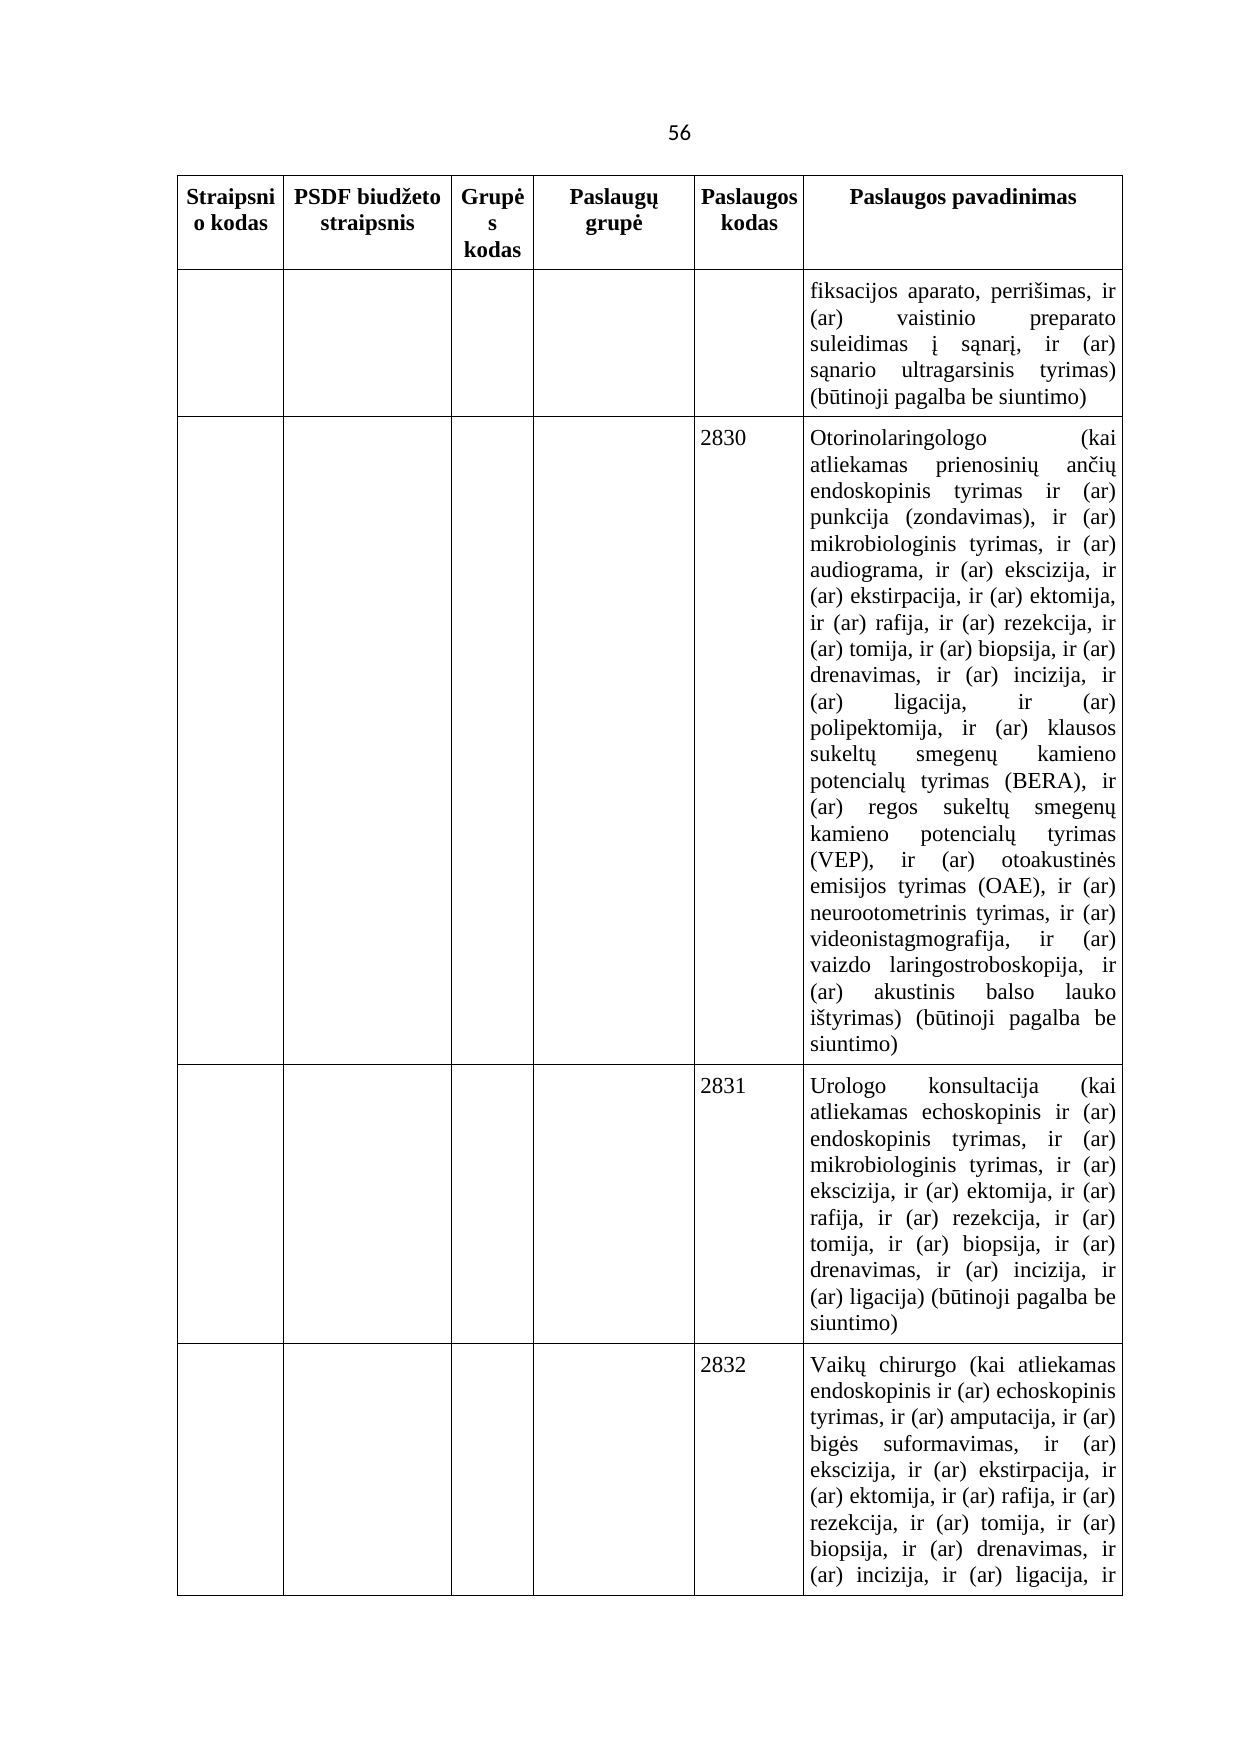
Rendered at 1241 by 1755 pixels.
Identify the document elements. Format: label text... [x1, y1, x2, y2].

table_cell 2830 [695, 417, 803, 1064]
table_header Paslaugos pavadinimas [804, 176, 1122, 269]
table_cell [534, 1065, 694, 1343]
table_cell [452, 1065, 533, 1343]
table_header PSDF biudžeto straipsnis [284, 176, 451, 269]
table_cell 2832 [695, 1344, 803, 1595]
table_cell Urologo konsultacija (kai atliekamas echoskopinis ir (ar) endoskopinis tyrimas, ir (ar) mikrobiologinis tyrimas, ir (ar) ekscizija, ir (ar) ektomija, ir (ar) rafija, ir (ar) rezekcija, ir (ar) tomija, ir (ar) biopsija, ir (ar) drenavimas, ir (ar) incizija, ir (ar) ligacija) (būtinoji pagalba be siuntimo) [804, 1065, 1122, 1343]
table_cell [178, 417, 283, 1064]
table_cell Otorinolaringologo (kai atliekamas prienosinių ančių endoskopinis tyrimas ir (ar) punkcija (zondavimas), ir (ar) mikrobiologinis tyrimas, ir (ar) audiograma, ir (ar) ekscizija, ir (ar) ekstirpacija, ir (ar) ektomija, ir (ar) rafija, ir (ar) rezekcija, ir (ar) tomija, ir (ar) biopsija, ir (ar) drenavimas, ir (ar) incizija, ir (ar) ligacija, ir (ar) polipektomija, ir (ar) klausos sukeltų smegenų kamieno potencialų tyrimas (BERA), ir (ar) regos sukeltų smegenų kamieno potencialų tyrimas (VEP), ir (ar) otoakustinės emisijos tyrimas (OAE), ir (ar) neurootometrinis tyrimas, ir (ar) videonistagmografija, ir (ar) vaizdo laringostroboskopija, ir (ar) akustinis balso lauko ištyrimas) (būtinoji pagalba be siuntimo) [804, 417, 1122, 1064]
table_cell [178, 270, 283, 416]
table_cell [534, 270, 694, 416]
table_cell [178, 1065, 283, 1343]
table_header Grupės kodas [452, 176, 533, 269]
table_cell [452, 1344, 533, 1595]
table_cell [284, 417, 451, 1064]
table_cell Vaikų chirurgo (kai atliekamas endoskopinis ir (ar) echoskopinis tyrimas, ir (ar) amputacija, ir (ar) bigės suformavimas, ir (ar) ekscizija, ir (ar) ekstirpacija, ir (ar) ektomija, ir (ar) rafija, ir (ar) rezekcija, ir (ar) tomija, ir (ar) biopsija, ir (ar) drenavimas, ir (ar) incizija, ir (ar) ligacija, ir [804, 1344, 1122, 1595]
table_cell [284, 270, 451, 416]
table_header Straipsnio kodas [178, 176, 283, 269]
table_header Paslaugos kodas [695, 176, 803, 269]
table_cell fiksacijos aparato, perrišimas, ir (ar) vaistinio preparato suleidimas į sąnarį, ir (ar) sąnario ultragarsinis tyrimas) (būtinoji pagalba be siuntimo) [804, 270, 1122, 416]
table_cell [534, 1344, 694, 1595]
table_cell [284, 1065, 451, 1343]
table_header Paslaugų grupė [534, 176, 694, 269]
table_cell [452, 270, 533, 416]
table_cell 2831 [695, 1065, 803, 1343]
table_cell [452, 417, 533, 1064]
table_cell [695, 270, 803, 416]
table_cell [534, 417, 694, 1064]
table_cell [178, 1344, 283, 1595]
table_cell [284, 1344, 451, 1595]
